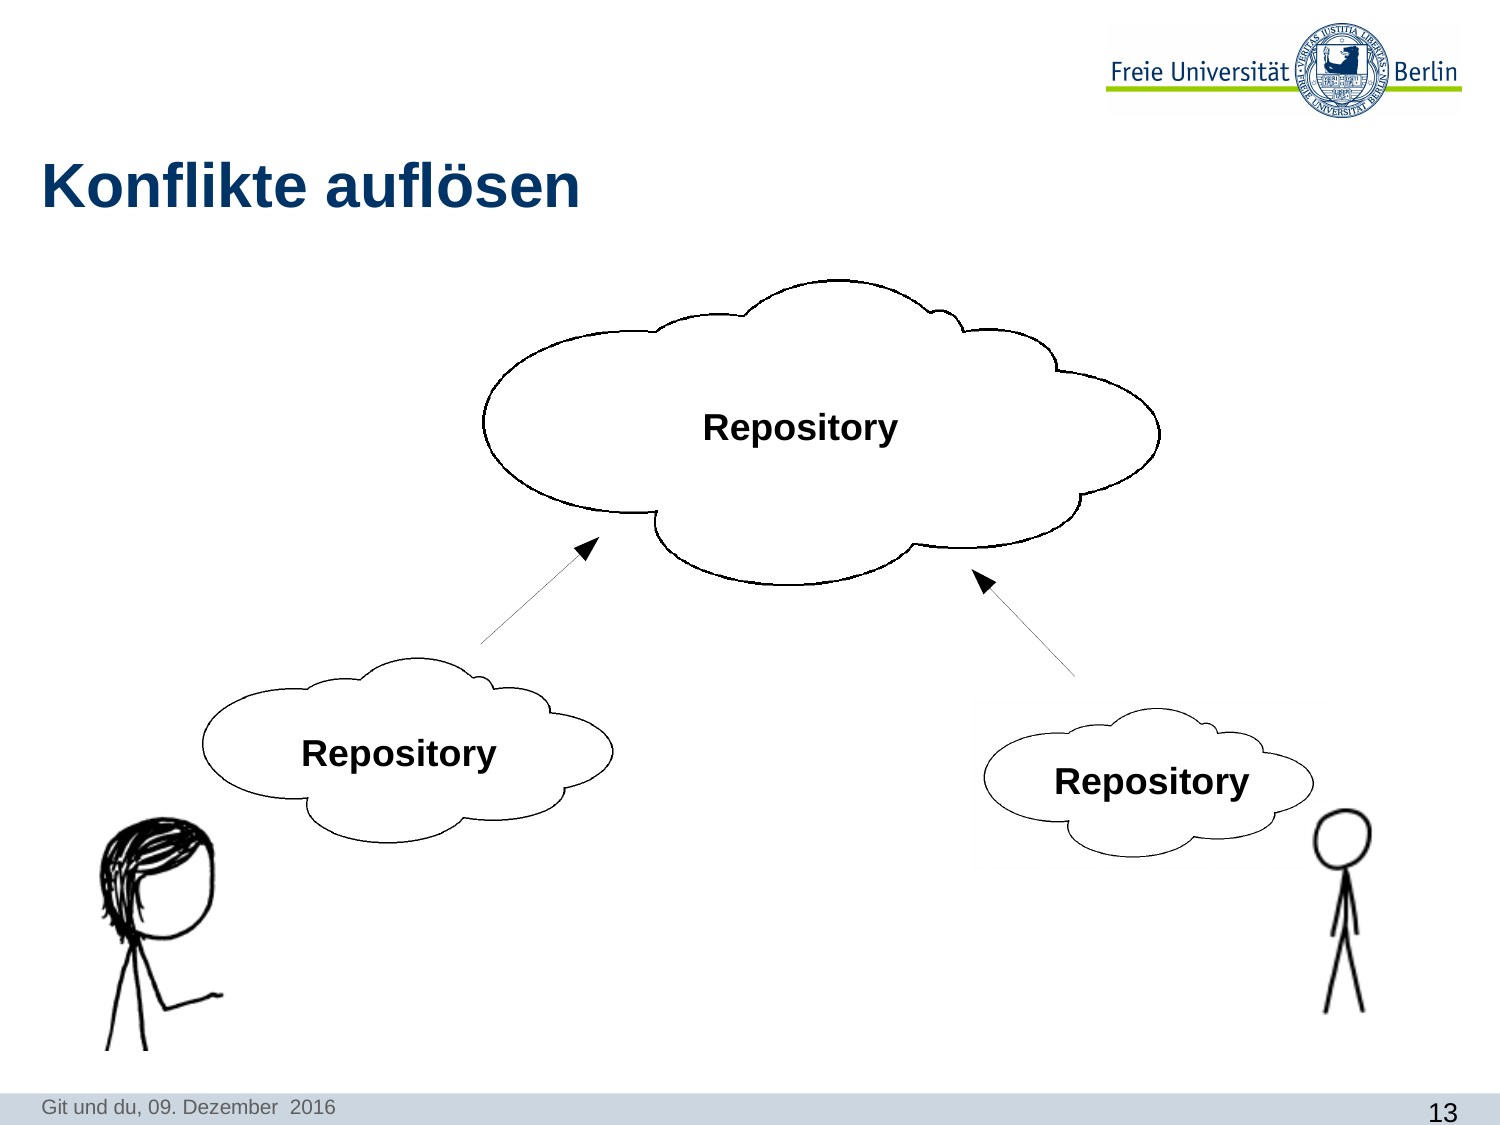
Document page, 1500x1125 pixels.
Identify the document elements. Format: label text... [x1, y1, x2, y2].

list Repository [301, 731, 545, 788]
picture [1106, 23, 1462, 118]
picture [971, 697, 1376, 1019]
title Konflikte auflösen [41, 150, 1460, 221]
list Repository [702, 405, 946, 462]
list Repository [1054, 759, 1297, 817]
picture [81, 644, 631, 1051]
picture [456, 257, 1190, 612]
